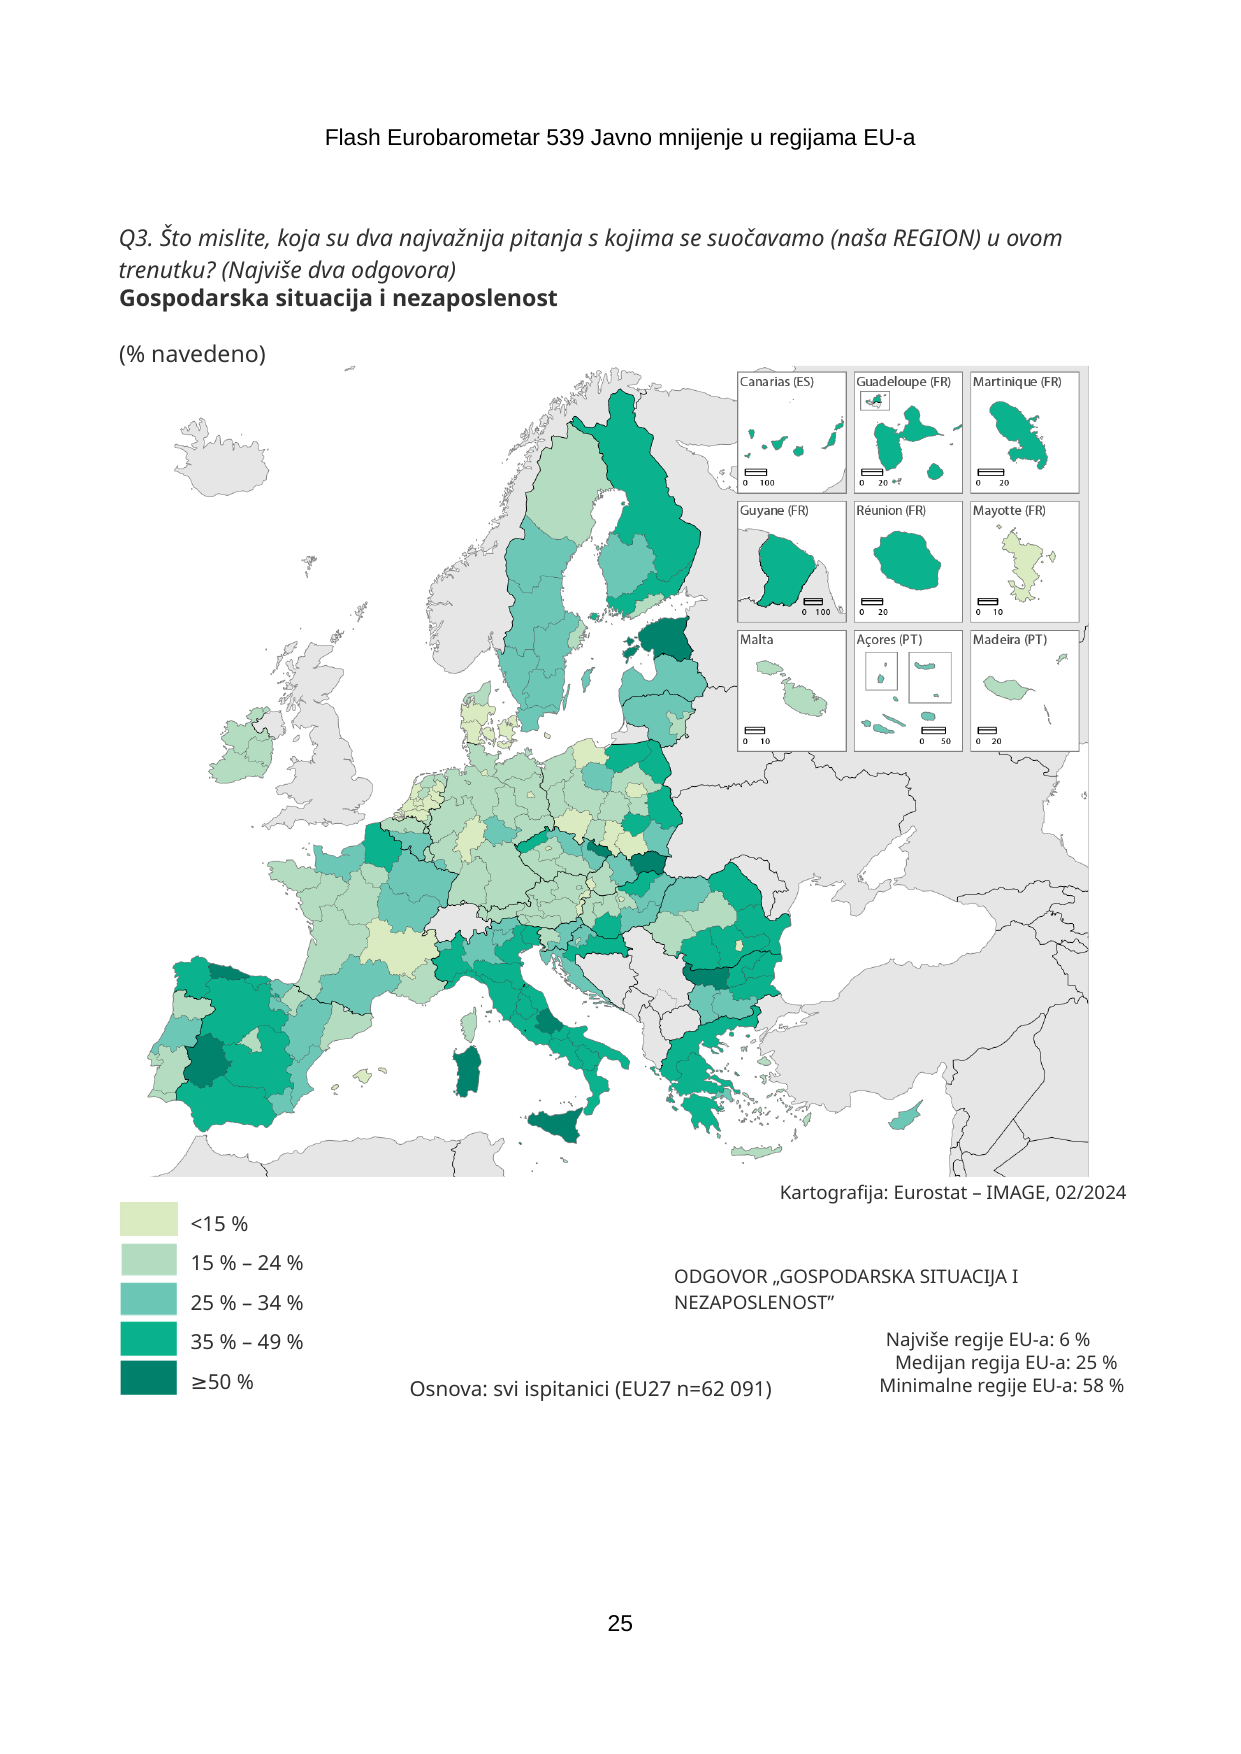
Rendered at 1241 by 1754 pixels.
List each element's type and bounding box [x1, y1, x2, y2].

picture [121, 1283, 176, 1316]
picture [120, 1202, 178, 1236]
picture [121, 1322, 176, 1355]
picture [121, 1361, 176, 1394]
picture [111, 363, 1090, 1182]
picture [122, 1244, 176, 1276]
